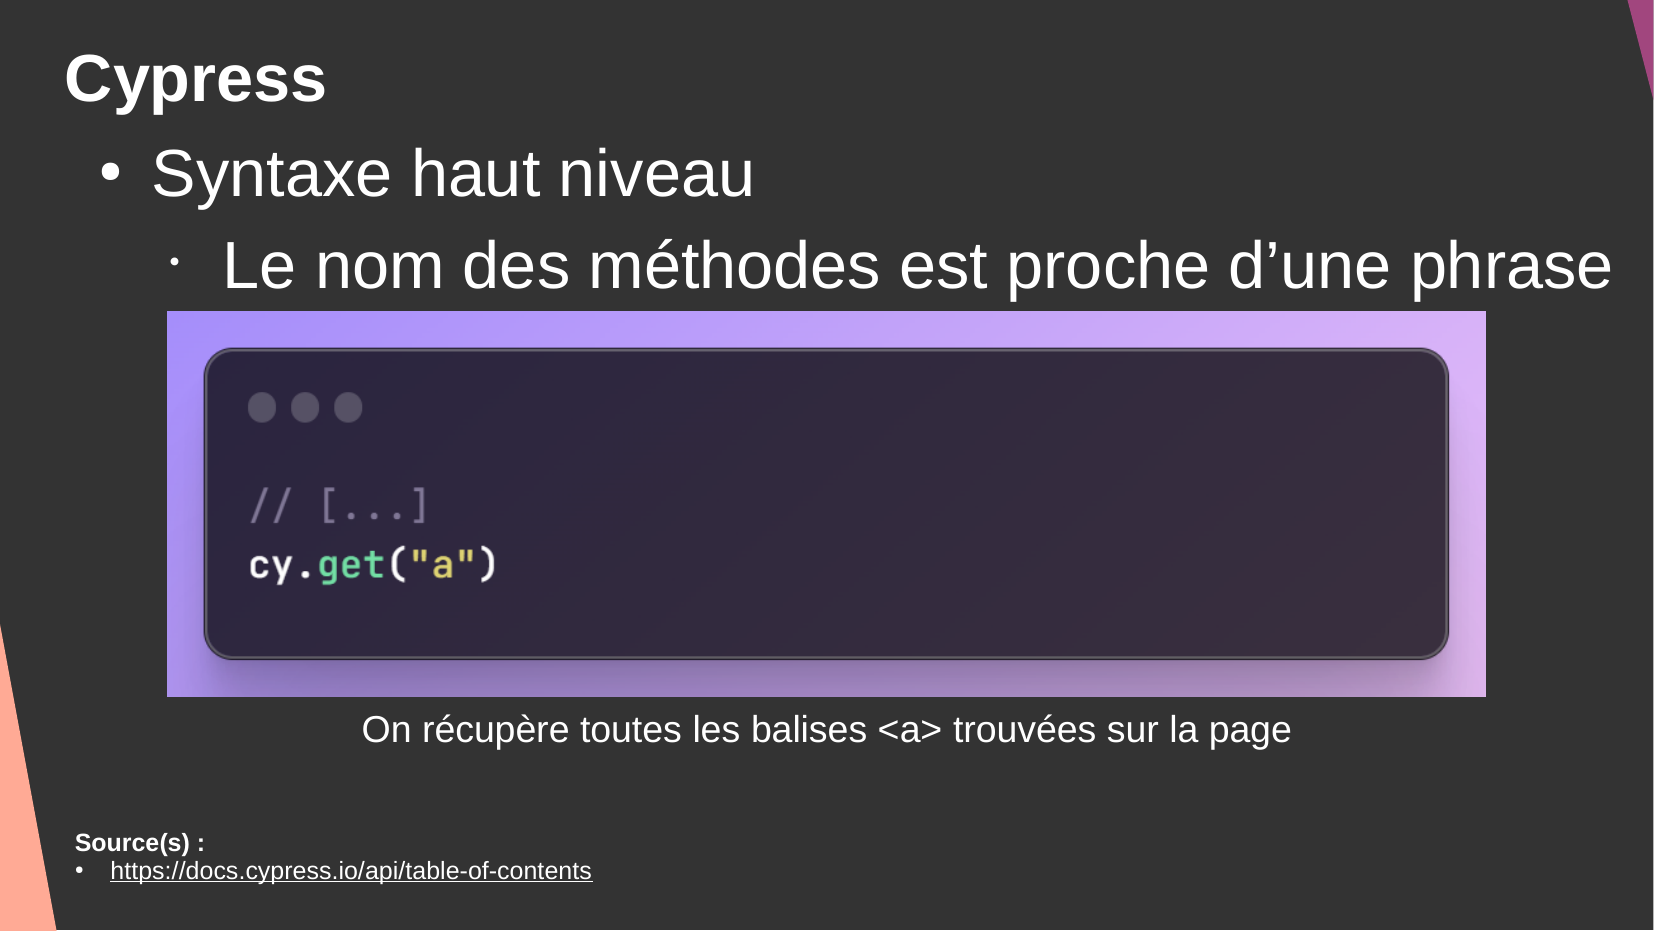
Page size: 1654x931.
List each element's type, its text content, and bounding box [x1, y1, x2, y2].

title Cypress [64, 40, 1635, 116]
text_box Source(s) : https://docs.cypress.io/api/table-of-contents [60, 821, 1546, 906]
text_box [0, 624, 57, 931]
text_box [1627, 0, 1654, 103]
list Syntaxe haut niveau Le nom des méthodes est proche d’une phrase [80, 135, 1620, 390]
picture [167, 311, 1486, 697]
list On récupère toutes les balises <a> trouvées sur la page [165, 708, 1489, 768]
